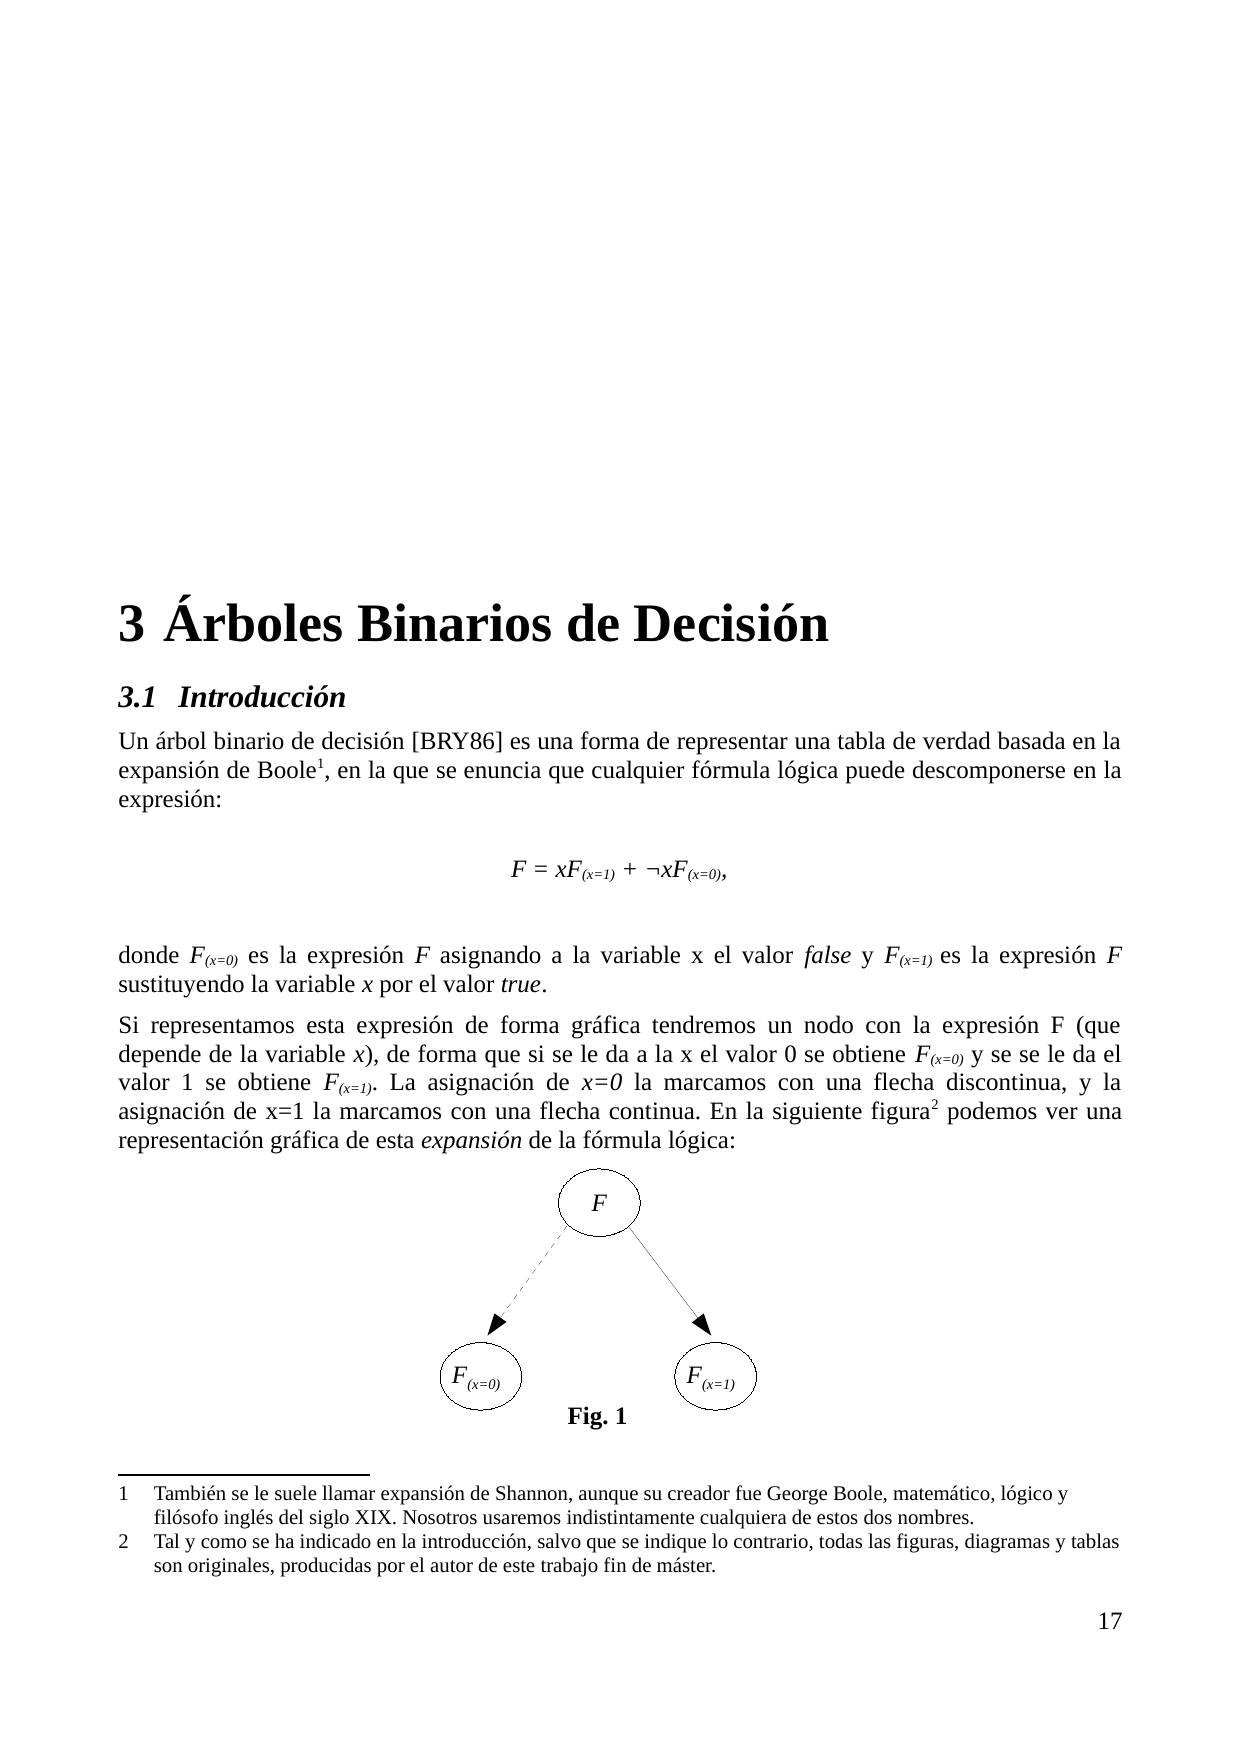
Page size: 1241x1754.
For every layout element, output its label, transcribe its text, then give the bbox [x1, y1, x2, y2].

text También se le suele llamar expansión de Shannon, aunque su creador fue George Boole, matemático, lógico y filósofo inglés del siglo XIX. Nosotros usaremos indistintamente cualquiera de estos dos nombres. [118, 1481, 1122, 1529]
subtitle Árboles Binarios de Decisión [118, 591, 1122, 653]
text Si representamos esta expresión de forma gráfica tendremos un nodo con la expresión F (que depende de la variable x), de forma que si se le da a la x el valor 0 se obtiene F(x=0) y se se le da el valor 1 se obtiene F(x=1). La asignación de x=0 la marcamos con una flecha discontinua, y la asignación de x=1 la marcamos con una flecha continua. En la siguiente figura podemos ver una representación gráfica de esta expansión de la fórmula lógica: [118, 1010, 1122, 1154]
text Un árbol binario de decisión [BRY86] es una forma de representar una tabla de verdad basada en la expansión de Boole, en la que se enuncia que cualquier fórmula lógica puede descomponerse en la expresión: [118, 726, 1122, 812]
text F = xF(x=1) + ¬xF(x=0), [118, 854, 1122, 882]
text Tal y como se ha indicado en la introducción, salvo que se indique lo contrario, todas las figuras, diagramas y tablas son originales, producidas por el autor de este trabajo fin de máster. [118, 1529, 1122, 1577]
text donde F(x=0) es la expresión F asignando a la variable x el valor false y F(x=1) es la expresión F sustituyendo la variable x por el valor true. [118, 940, 1122, 997]
subtitle Introducción [118, 678, 1122, 714]
